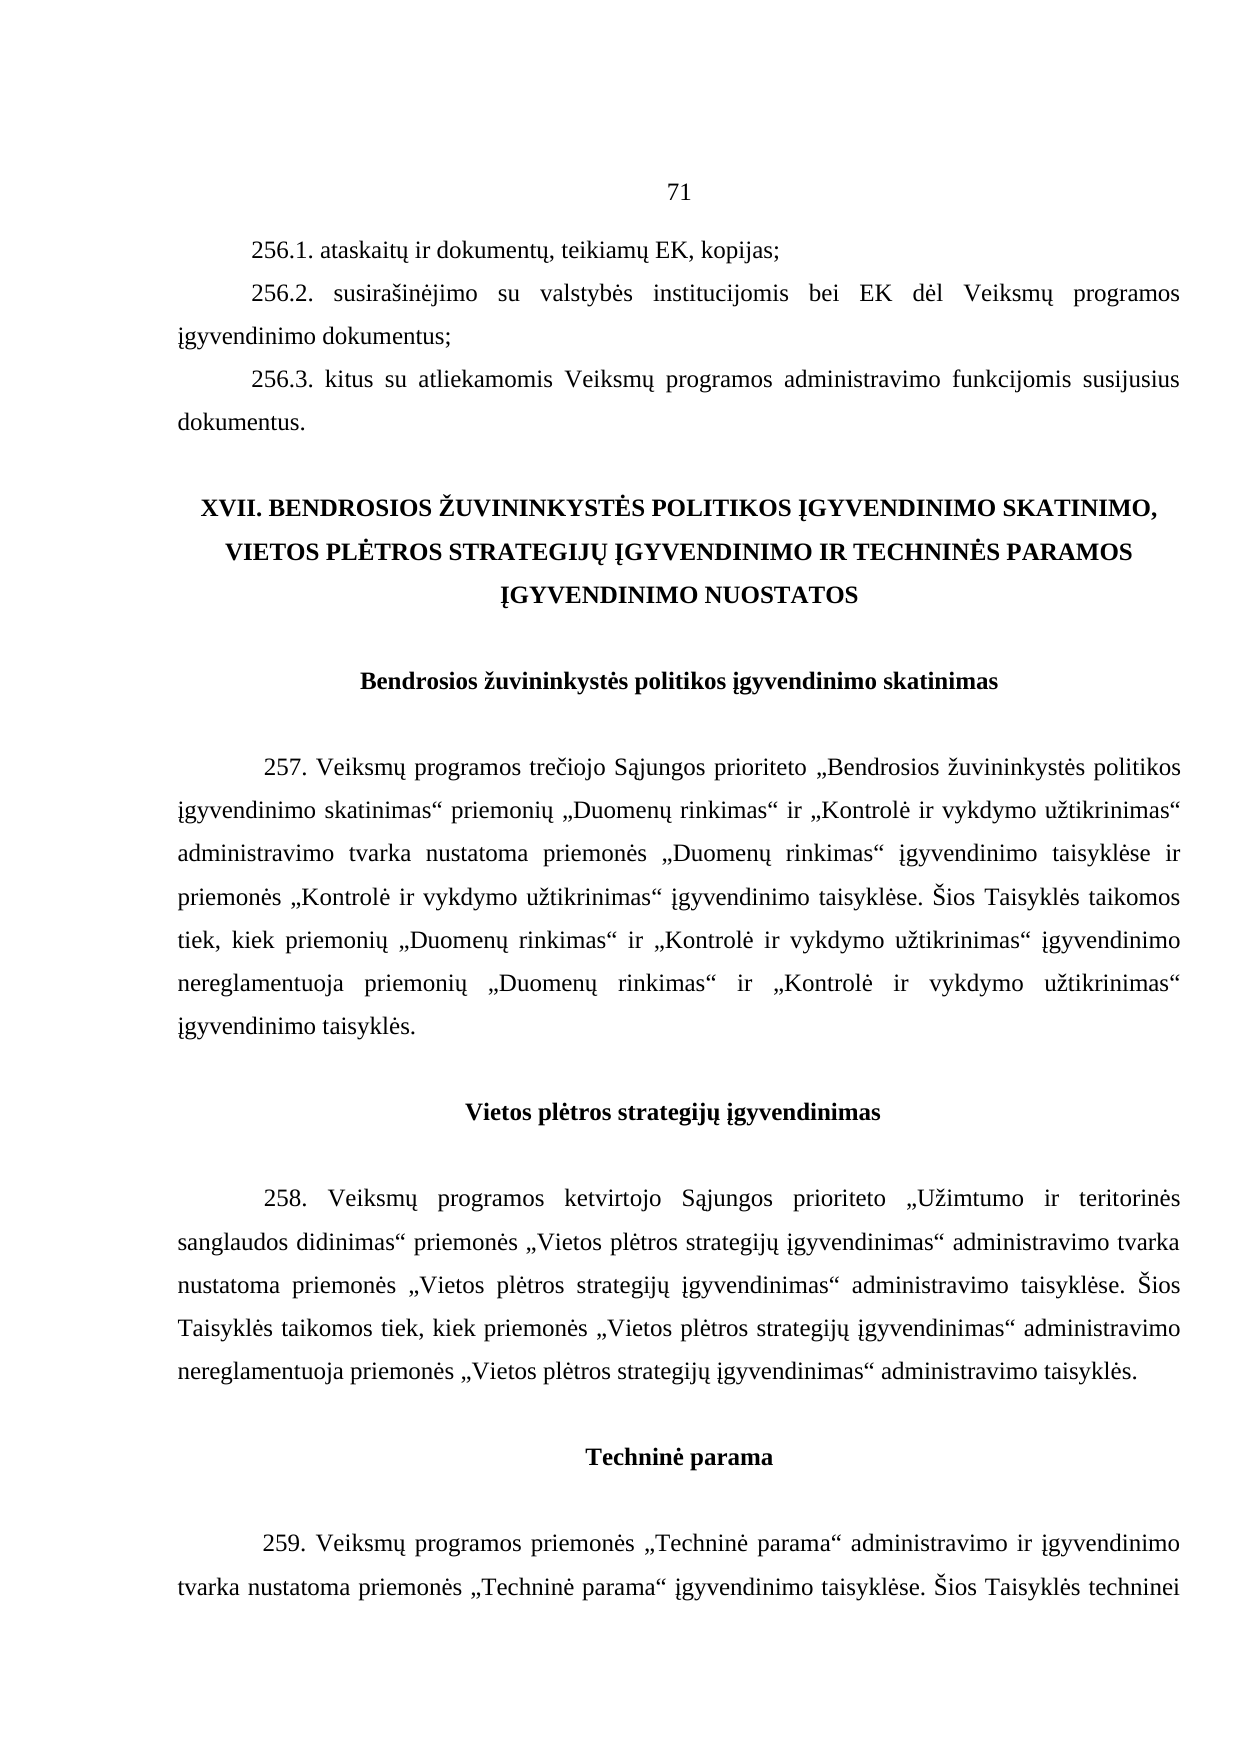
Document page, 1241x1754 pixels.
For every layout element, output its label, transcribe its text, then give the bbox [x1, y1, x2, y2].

text 259. Veiksmų programos priemonės „Techninė parama“ administravimo ir įgyvendinimo tvarka nustatoma priemonės „Techninė parama“ įgyvendinimo taisyklėse. Šios Taisyklės techninei [177, 1528, 1181, 1600]
text Techninė parama [177, 1442, 1181, 1471]
text 256.2. susirašinėjimo su valstybės institucijomis bei EK dėl Veiksmų programos įgyvendinimo dokumentus; [177, 278, 1181, 350]
text XVII. BENDROSIOS ŽUVININKYSTĖS POLITIKOS ĮGYVENDINIMO SKATINIMO, VIETOS PLĖTROS STRATEGIJŲ ĮGYVENDINIMO IR TECHNINĖS PARAMOS ĮGYVENDINIMO NUOSTATOS [177, 493, 1181, 608]
text 256.3. kitus su atliekamomis Veiksmų programos administravimo funkcijomis susijusius dokumentus. [177, 364, 1181, 436]
text Vietos plėtros strategijų įgyvendinimas [177, 1097, 1181, 1126]
text Bendrosios žuvininkystės politikos įgyvendinimo skatinimas [177, 666, 1181, 695]
text 257. Veiksmų programos trečiojo Sąjungos prioriteto „Bendrosios žuvininkystės politikos įgyvendinimo skatinimas“ priemonių „Duomenų rinkimas“ ir „Kontrolė ir vykdymo užtikrinimas“ administravimo tvarka nustatoma priemonės „Duomenų rinkimas“ įgyvendinimo taisyklėse ir priemonės „Kontrolė ir vykdymo užtikrinimas“ įgyvendinimo taisyklėse. Šios Taisyklės taikomos tiek, kiek priemonių „Duomenų rinkimas“ ir „Kontrolė ir vykdymo užtikrinimas“ įgyvendinimo nereglamentuoja priemonių „Duomenų rinkimas“ ir „Kontrolė ir vykdymo užtikrinimas“ įgyvendinimo taisyklės. [177, 752, 1181, 1040]
text 256.1. ataskaitų ir dokumentų, teikiamų EK, kopijas; [177, 235, 1181, 263]
text 258. Veiksmų programos ketvirtojo Sąjungos prioriteto „Užimtumo ir teritorinės sanglaudos didinimas“ priemonės „Vietos plėtros strategijų įgyvendinimas“ administravimo tvarka nustatoma priemonės „Vietos plėtros strategijų įgyvendinimas“ administravimo taisyklėse. Šios Taisyklės taikomos tiek, kiek priemonės „Vietos plėtros strategijų įgyvendinimas“ administravimo nereglamentuoja priemonės „Vietos plėtros strategijų įgyvendinimas“ administravimo taisyklės. [177, 1183, 1181, 1385]
